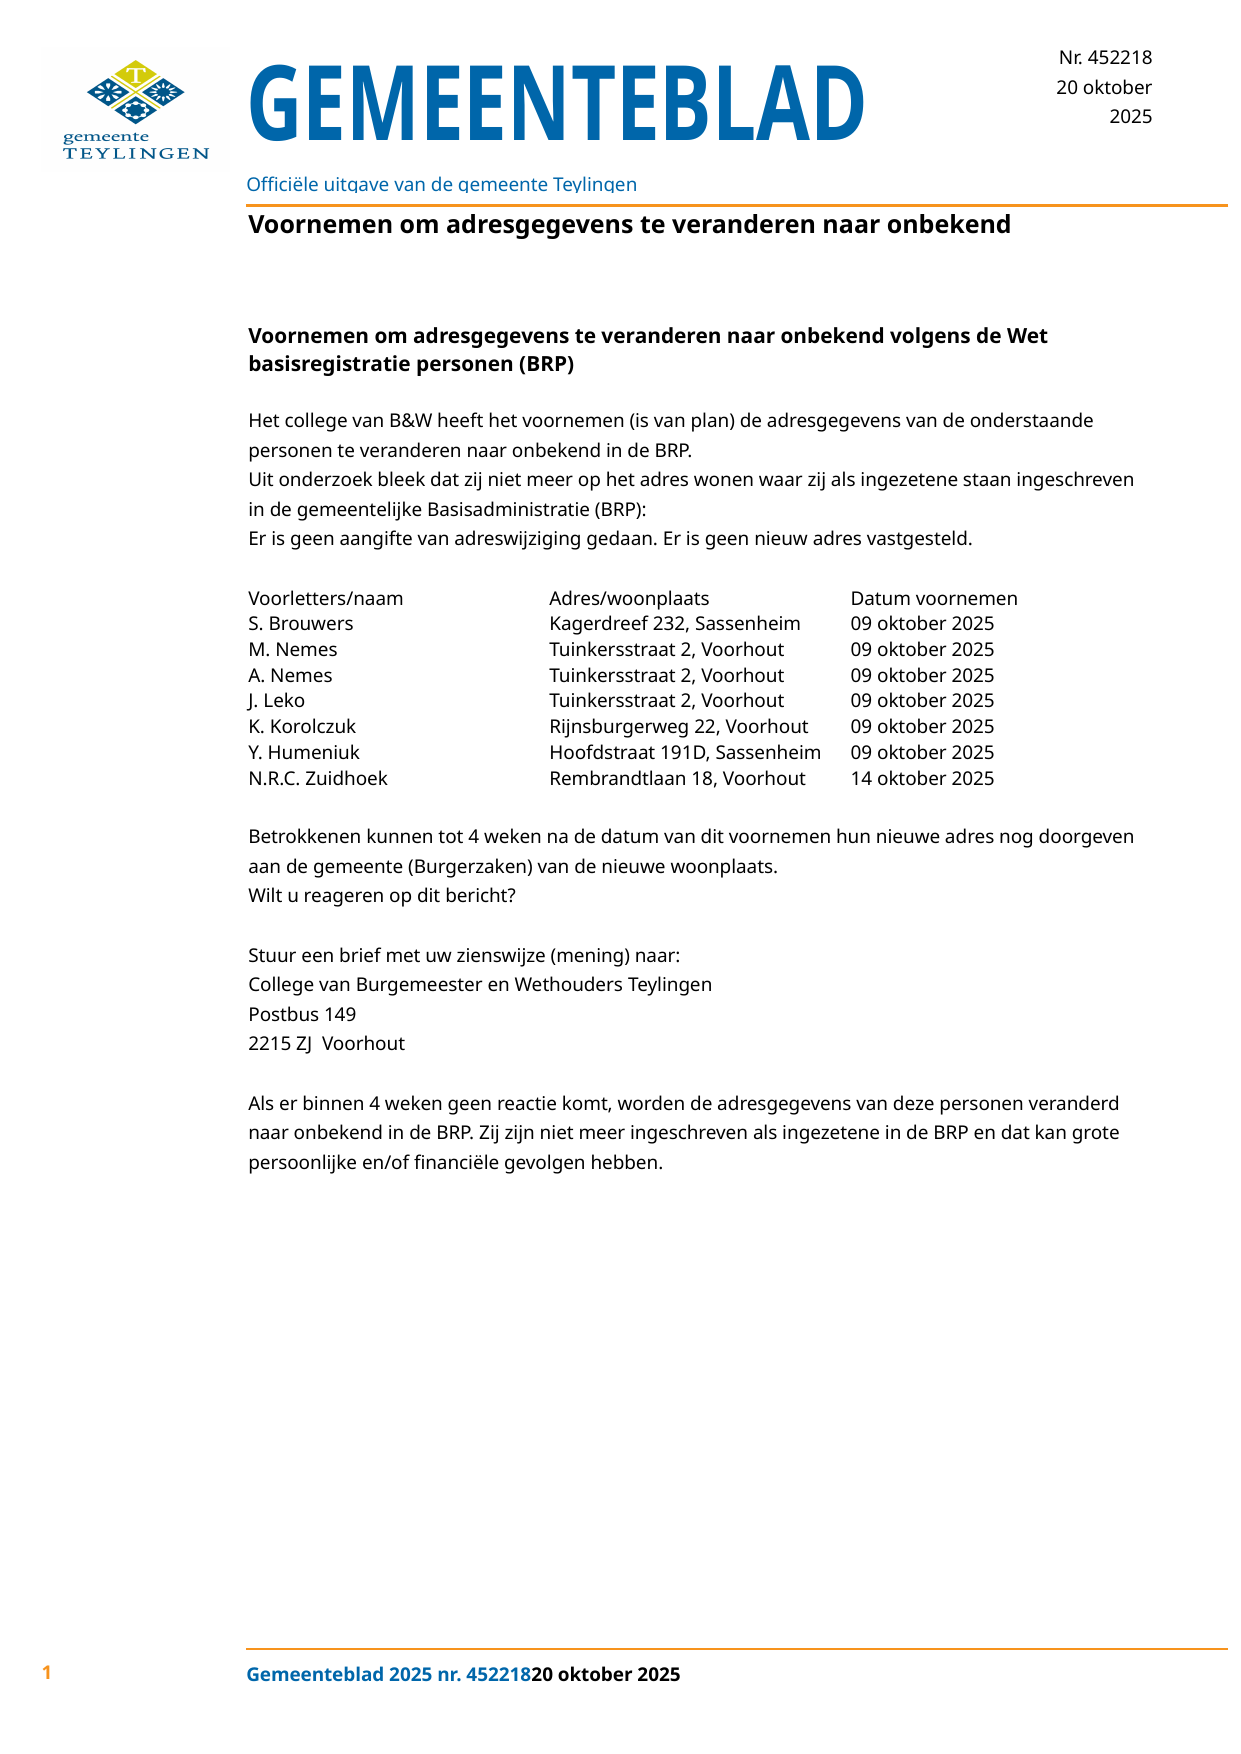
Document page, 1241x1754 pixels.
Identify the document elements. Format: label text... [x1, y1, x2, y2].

text Er is geen aangifte van adreswijziging gedaan. Er is geen nieuw adres vastgesteld. [248, 526, 1152, 551]
table_cell 09 oktober 2025 [850, 636, 1152, 662]
table_cell M. Nemes [248, 636, 549, 662]
table_cell Rijnsburgerweg 22, Voorhout [549, 714, 850, 739]
table_cell Hoofdstraat 191D, Sassenheim [549, 739, 850, 765]
text Voornemen om adresgegevens te veranderen naar onbekend [248, 207, 1152, 241]
table_cell J. Leko [248, 688, 549, 713]
table_cell 14 oktober 2025 [850, 765, 1152, 791]
table_cell Tuinkersstraat 2, Voorhout [549, 662, 850, 688]
table_header Datum voornemen [850, 585, 1152, 611]
table_cell 09 oktober 2025 [850, 611, 1152, 636]
text Betrokkenen kunnen tot 4 weken na de datum van dit voornemen hun nieuwe adres nog doorgeven aan de gemeente (Burgerzaken) van de nieuwe woonplaats. [248, 823, 1152, 879]
text College van Burgemeester en Wethouders ​Teylingen​ [248, 971, 1152, 997]
text ​​Postbus 149​ [248, 1001, 1152, 1027]
table_cell S. Brouwers [248, 611, 549, 636]
table_header Voorletters/naam [248, 585, 549, 611]
text Uit onderzoek bleek dat zij niet meer op het adres wonen waar zij als ingezetene staan ingeschreven in de gemeentelijke Basisadministratie (BRP): [248, 466, 1152, 522]
text Het college van B&W heeft het voornemen (is van plan) de adresgegevens van de onderstaande personen te veranderen naar onbekend in de BRP. [248, 407, 1152, 462]
text Als er binnen 4 weken geen reactie komt, worden de adresgegevens van deze personen veranderd naar onbekend in de BRP. Zij zijn niet meer ingeschreven als ingezetene in de BRP en dat kan grote persoonlijke en/of financiële gevolgen hebben. [248, 1090, 1152, 1174]
table_cell Y. Humeniuk [248, 739, 549, 765]
text ​​2215 ZJ ​ ​Voorhout​ [248, 1031, 1152, 1056]
table_cell Tuinkersstraat 2, Voorhout [549, 688, 850, 713]
table_cell 09 oktober 2025 [850, 739, 1152, 765]
table_cell Kagerdreef 232, Sassenheim [549, 611, 850, 636]
table_cell A. Nemes [248, 662, 549, 688]
picture [41, 47, 231, 172]
table_cell N.R.C. Zuidhoek [248, 765, 549, 791]
table_cell 09 oktober 2025 [850, 688, 1152, 713]
table_cell Rembrandtlaan 18, Voorhout [549, 765, 850, 791]
table_cell 09 oktober 2025 [850, 714, 1152, 739]
table_cell Tuinkersstraat 2, Voorhout [549, 636, 850, 662]
table_header Adres/woonplaats [549, 585, 850, 611]
text Wilt u reageren op dit bericht? [248, 883, 1152, 908]
table_cell K. Korolczuk [248, 714, 549, 739]
text Voornemen om adresgegevens te veranderen naar onbekend volgens de Wet basisregistratie personen (BRP) [248, 321, 1152, 378]
text Stuur een brief met uw zienswijze (mening) naar: [248, 942, 1152, 967]
table_cell 09 oktober 2025 [850, 662, 1152, 688]
